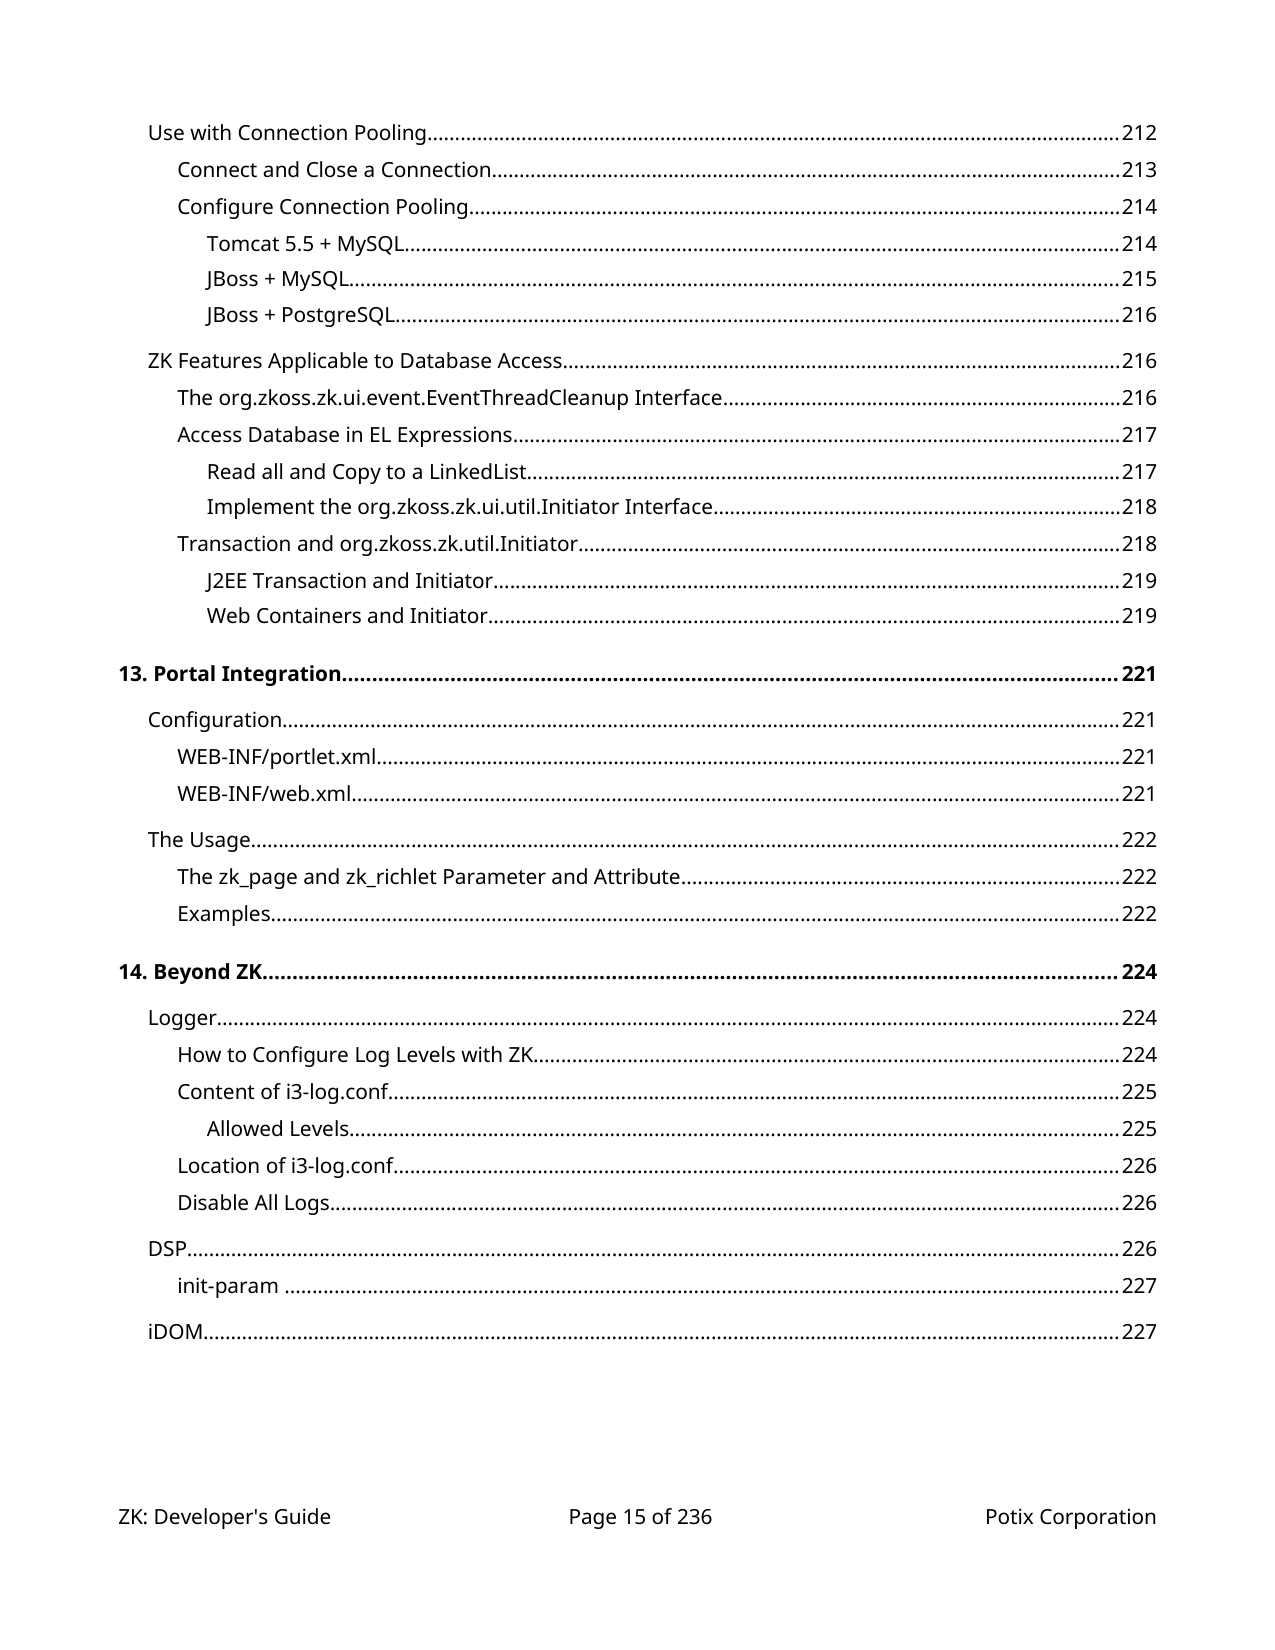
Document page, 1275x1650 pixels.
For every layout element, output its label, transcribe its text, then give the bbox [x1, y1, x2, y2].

text init-param 227 [177, 1272, 1157, 1300]
text Location of i3-log.conf 226 [177, 1151, 1157, 1180]
text DSP 226 [148, 1234, 1157, 1263]
text The org.zkoss.zk.ui.event.EventThreadCleanup Interface 216 [177, 383, 1157, 411]
text Logger 224 [148, 1003, 1157, 1031]
text Access Database in EL Expressions 217 [177, 420, 1157, 448]
text Content of i3-log.conf 225 [177, 1077, 1157, 1106]
text Use with Connection Pooling 212 [148, 118, 1157, 146]
text JBoss + PostgreSQL 216 [207, 300, 1157, 328]
text Configuration 221 [148, 705, 1157, 733]
text 13. Portal Integration 221 [118, 659, 1157, 687]
text ZK Features Applicable to Database Access 216 [148, 346, 1157, 374]
text J2EE Transaction and Initiator 219 [207, 566, 1157, 594]
text WEB-INF/web.xml 221 [177, 779, 1157, 808]
text Web Containers and Initiator 219 [207, 602, 1157, 630]
text Tomcat 5.5 + MySQL 214 [207, 229, 1157, 258]
text The Usage 222 [148, 825, 1157, 853]
text Examples 222 [177, 899, 1157, 928]
text WEB-INF/portlet.xml 221 [177, 742, 1157, 771]
text Read all and Copy to a LinkedList 217 [207, 457, 1157, 485]
text Disable All Logs 226 [177, 1188, 1157, 1217]
text iDOM 227 [148, 1317, 1157, 1346]
text Allowed Levels 225 [207, 1114, 1157, 1143]
text 14. Beyond ZK 224 [118, 957, 1157, 985]
text How to Configure Log Levels with ZK 224 [177, 1040, 1157, 1068]
text JBoss + MySQL 215 [207, 264, 1157, 293]
text Configure Connection Pooling 214 [177, 192, 1157, 221]
text Transaction and org.zkoss.zk.util.Initiator 218 [177, 529, 1157, 557]
text Connect and Close a Connection 213 [177, 155, 1157, 183]
text Implement the org.zkoss.zk.ui.util.Initiator Interface 218 [207, 492, 1157, 520]
text The zk_page and zk_richlet Parameter and Attribute 222 [177, 862, 1157, 891]
